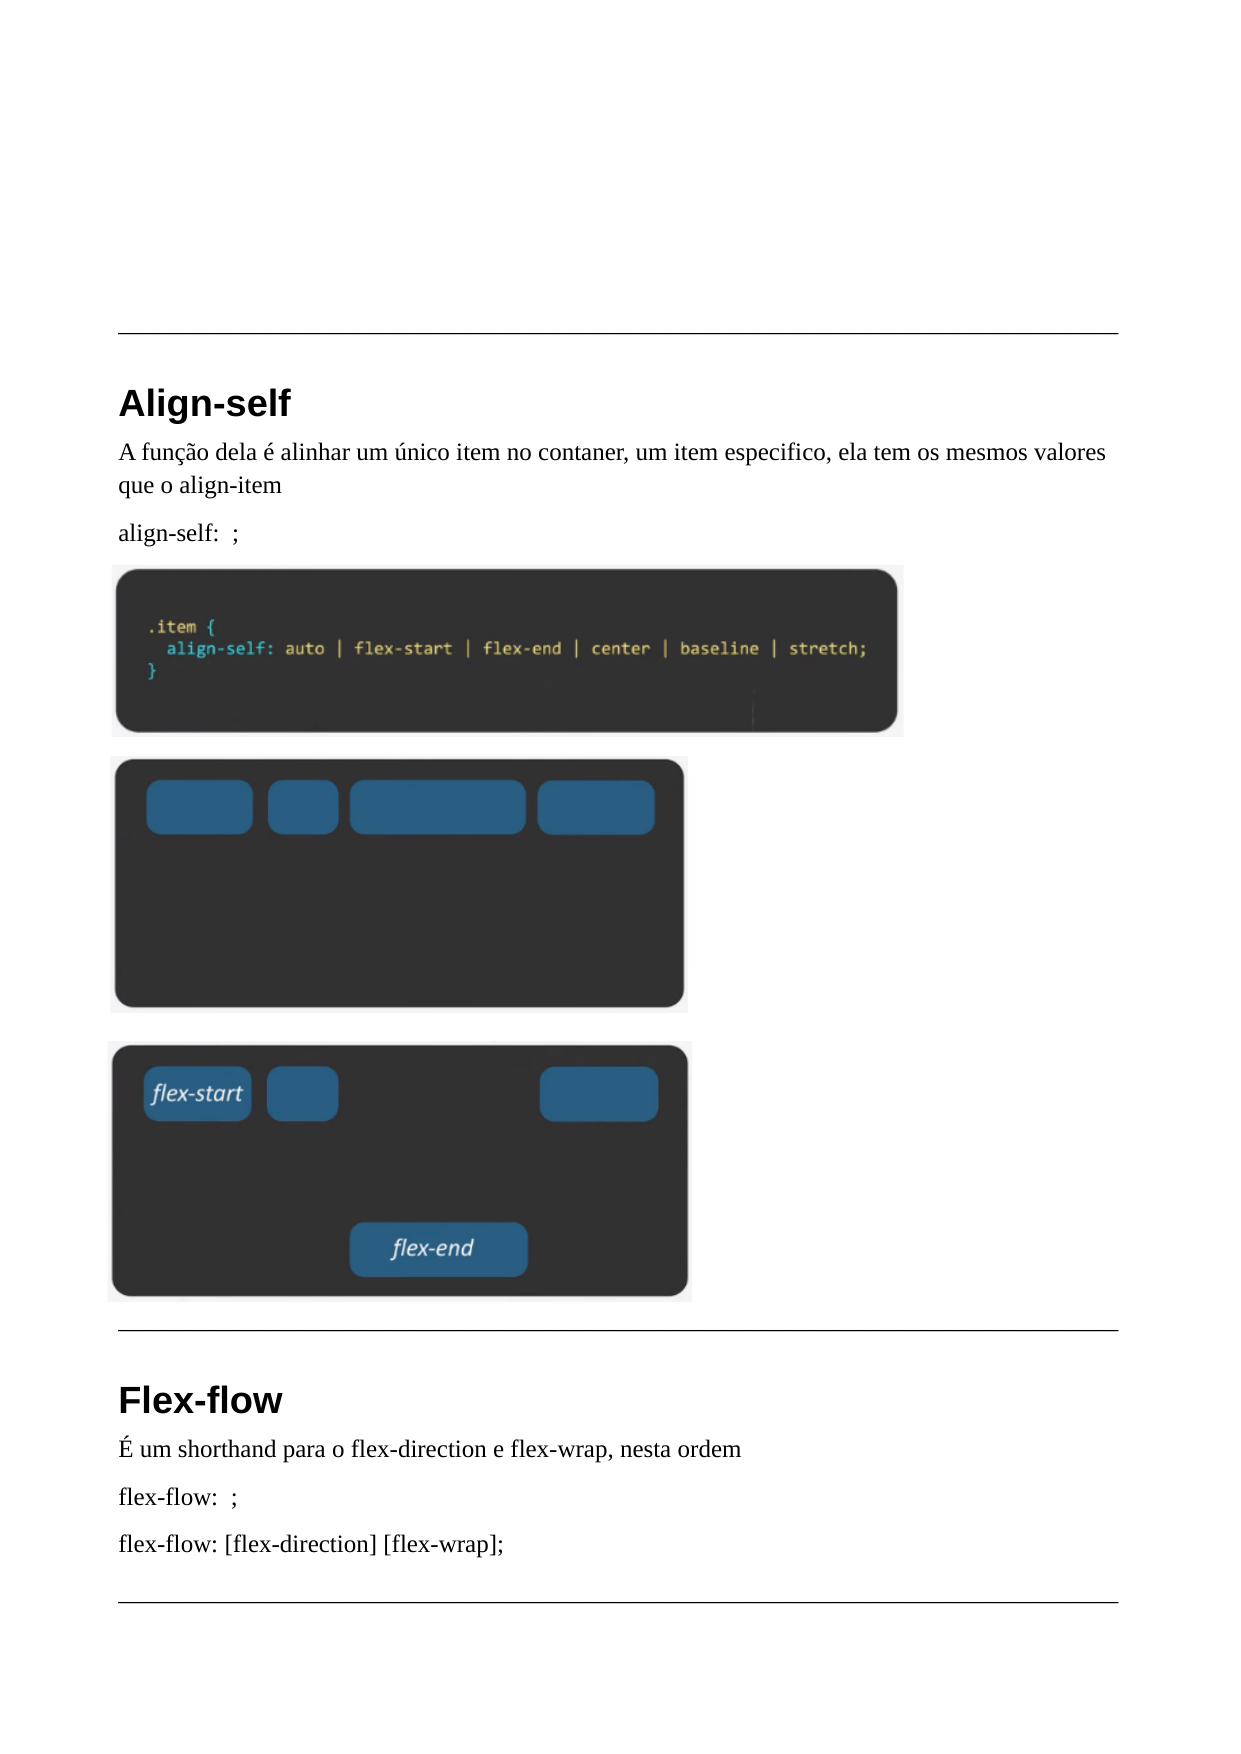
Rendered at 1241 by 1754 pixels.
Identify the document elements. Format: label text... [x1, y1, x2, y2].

subtitle Align-self [118, 381, 1122, 425]
picture [111, 565, 904, 737]
text flex-flow: [flex-direction] [flex-wrap]; [118, 1529, 1122, 1558]
subtitle Flex-flow [118, 1378, 1122, 1422]
text ________________________________________________________________________________ [118, 308, 1122, 337]
text ________________________________________________________________________________ [118, 1279, 1122, 1334]
text A função dela é alinhar um único item no contaner, um item especifico, ela tem os mesmos valores que o align-item [118, 437, 1122, 499]
text É um shorthand para o flex-direction e flex-wrap, nesta ordem [118, 1434, 1122, 1463]
text align-self: ; [118, 518, 1122, 547]
picture [110, 756, 689, 1013]
picture [107, 1041, 693, 1302]
text flex-flow: ; [118, 1482, 1122, 1511]
text ________________________________________________________________________________ [118, 1577, 1122, 1606]
